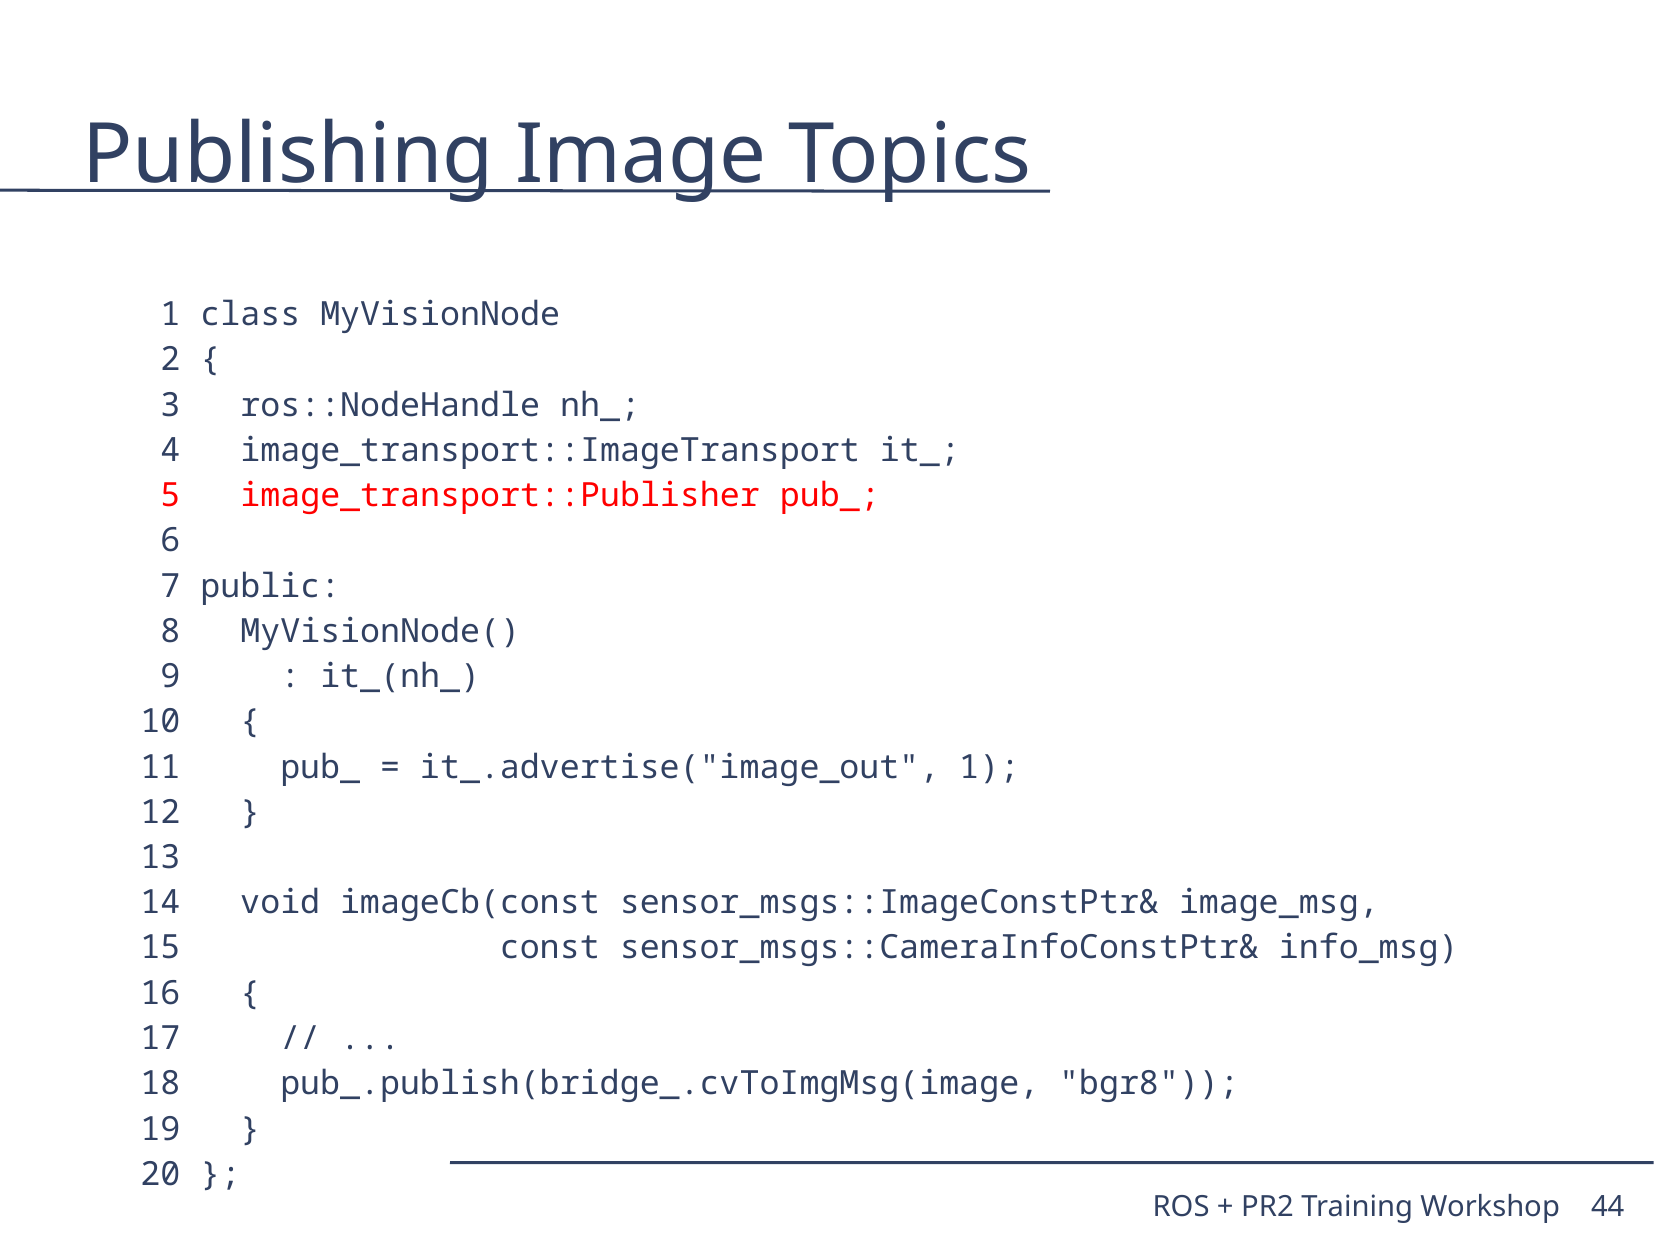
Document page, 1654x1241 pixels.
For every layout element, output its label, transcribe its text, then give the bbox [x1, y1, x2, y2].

list 1 class MyVisionNode 2 { 3 ros::NodeHandle nh_; 4 image_transport::ImageTransport it_; 5 image_transport::Publisher pub_; 6 7 public: 8 MyVisionNode() 9 : it_(nh_) 10 { 11 pub_ = it_.advertise("image_out", 1); 12 } 13 14 void imageCb(const sensor_msgs::ImageConstPtr& image_msg, 15 const sensor_msgs::CameraInfoConstPtr& info_msg) 16 { 17 // ... 18 pub_.publish(bridge_.cvToImgMsg(image, "bgr8")); 19 } 20 }; [82, 290, 1571, 1109]
title Publishing Image Topics [82, 75, 1571, 226]
